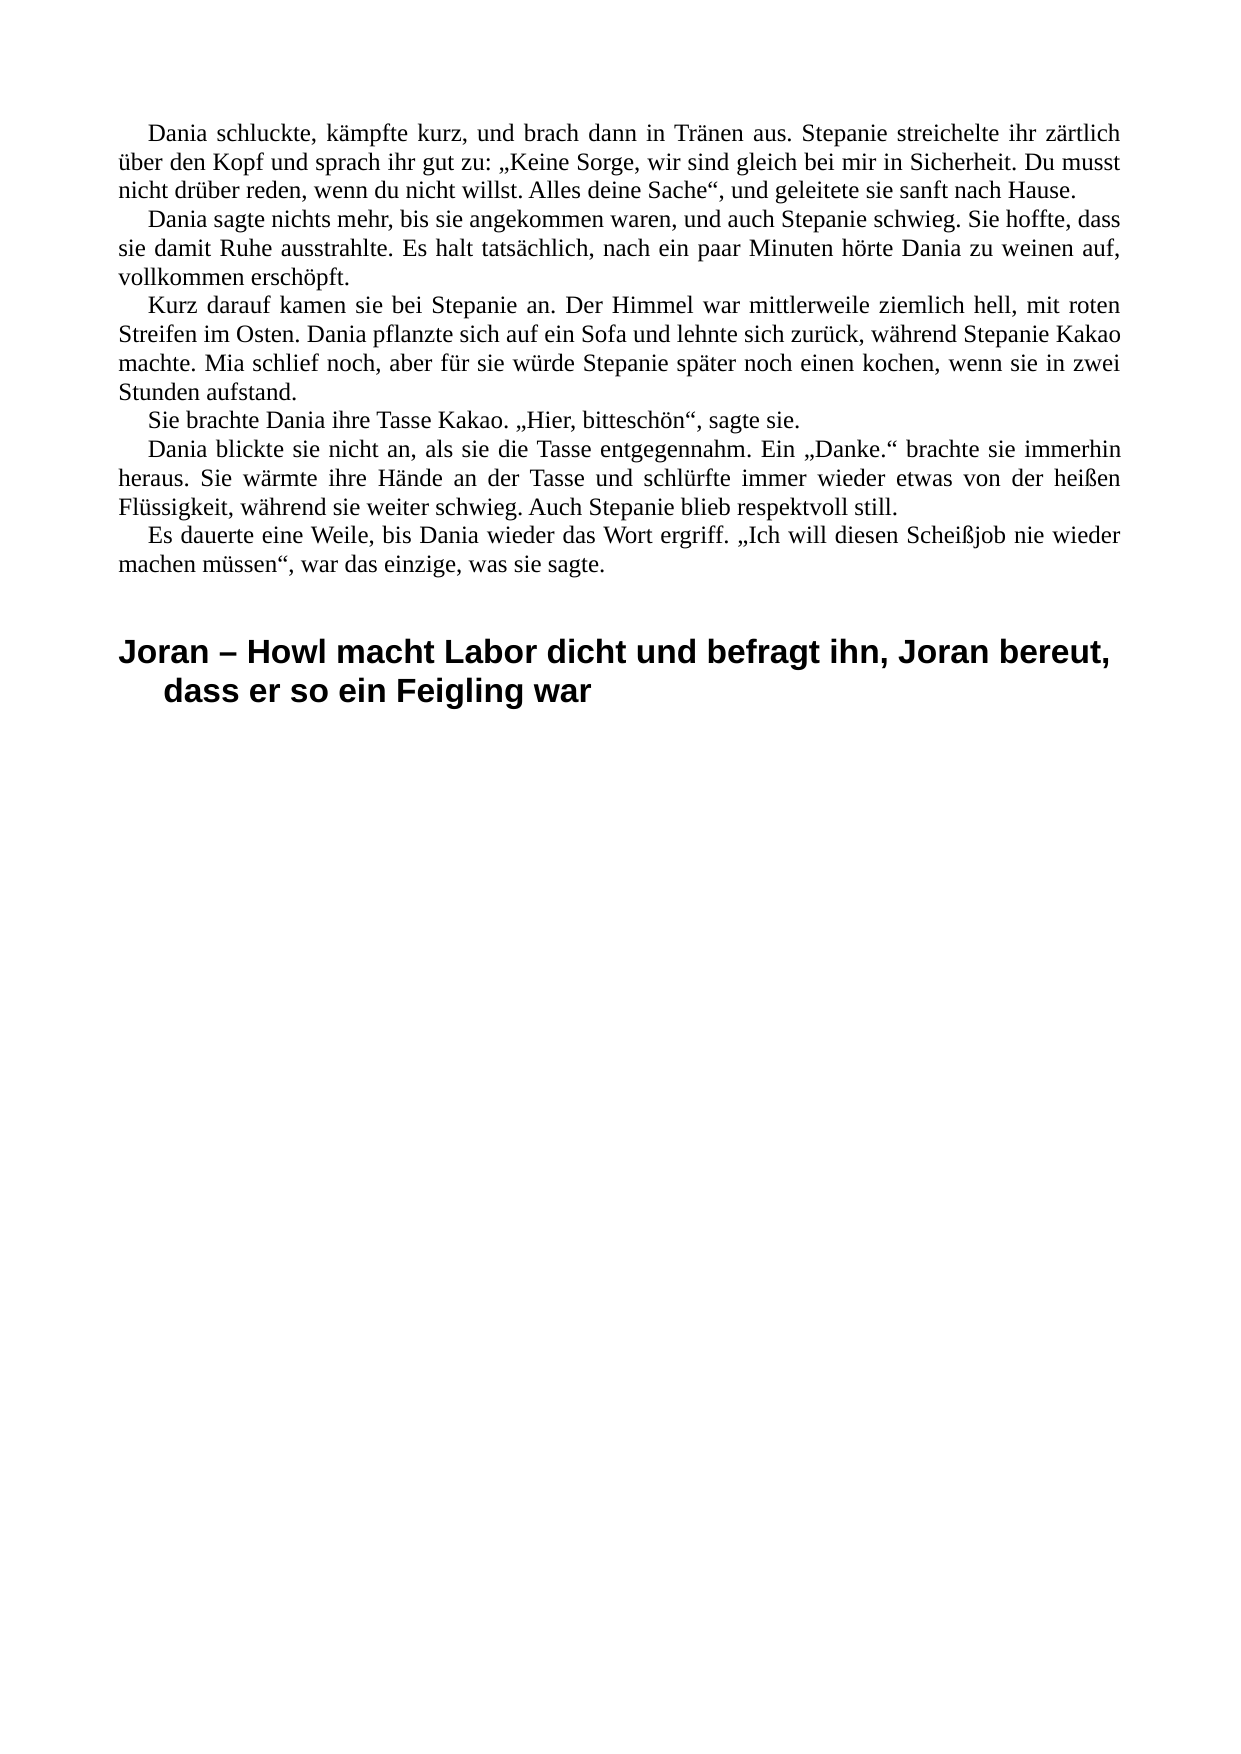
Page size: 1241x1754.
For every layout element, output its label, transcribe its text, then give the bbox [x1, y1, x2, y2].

subtitle Dania blickte sie nicht an, als sie die Tasse entgegennahm. Ein „Danke.“ brachte sie immerhin heraus. Sie wärmte ihre Hände an der Tasse und schlürfte immer wieder etwas von der heißen Flüssigkeit, während sie weiter schwieg. Auch Stepanie blieb respektvoll still. [118, 434, 1122, 521]
subtitle Joran – Howl macht Labor dicht und befragt ihn, Joran bereut, dass er so ein Feigling war [118, 632, 1122, 709]
subtitle Dania sagte nichts mehr, bis sie angekommen waren, und auch Stepanie schwieg. Sie hoffte, dass sie damit Ruhe ausstrahlte. Es halt tatsächlich, nach ein paar Minuten hörte Dania zu weinen auf, vollkommen erschöpft. [118, 204, 1122, 291]
subtitle Dania schluckte, kämpfte kurz, und brach dann in Tränen aus. Stepanie streichelte ihr zärtlich über den Kopf und sprach ihr gut zu: „Keine Sorge, wir sind gleich bei mir in Sicherheit. Du musst nicht drüber reden, wenn du nicht willst. Alles deine Sache“, und geleitete sie sanft nach Hause. [118, 118, 1122, 204]
subtitle Es dauerte eine Weile, bis Dania wieder das Wort ergriff. „Ich will diesen Scheißjob nie wieder machen müssen“, war das einzige, was sie sagte. [118, 521, 1122, 578]
subtitle Sie brachte Dania ihre Tasse Kakao. „Hier, bitteschön“, sagte sie. [118, 406, 1122, 434]
subtitle Kurz darauf kamen sie bei Stepanie an. Der Himmel war mittlerweile ziemlich hell, mit roten Streifen im Osten. Dania pflanzte sich auf ein Sofa und lehnte sich zurück, während Stepanie Kakao machte. Mia schlief noch, aber für sie würde Stepanie später noch einen kochen, wenn sie in zwei Stunden aufstand. [118, 291, 1122, 406]
